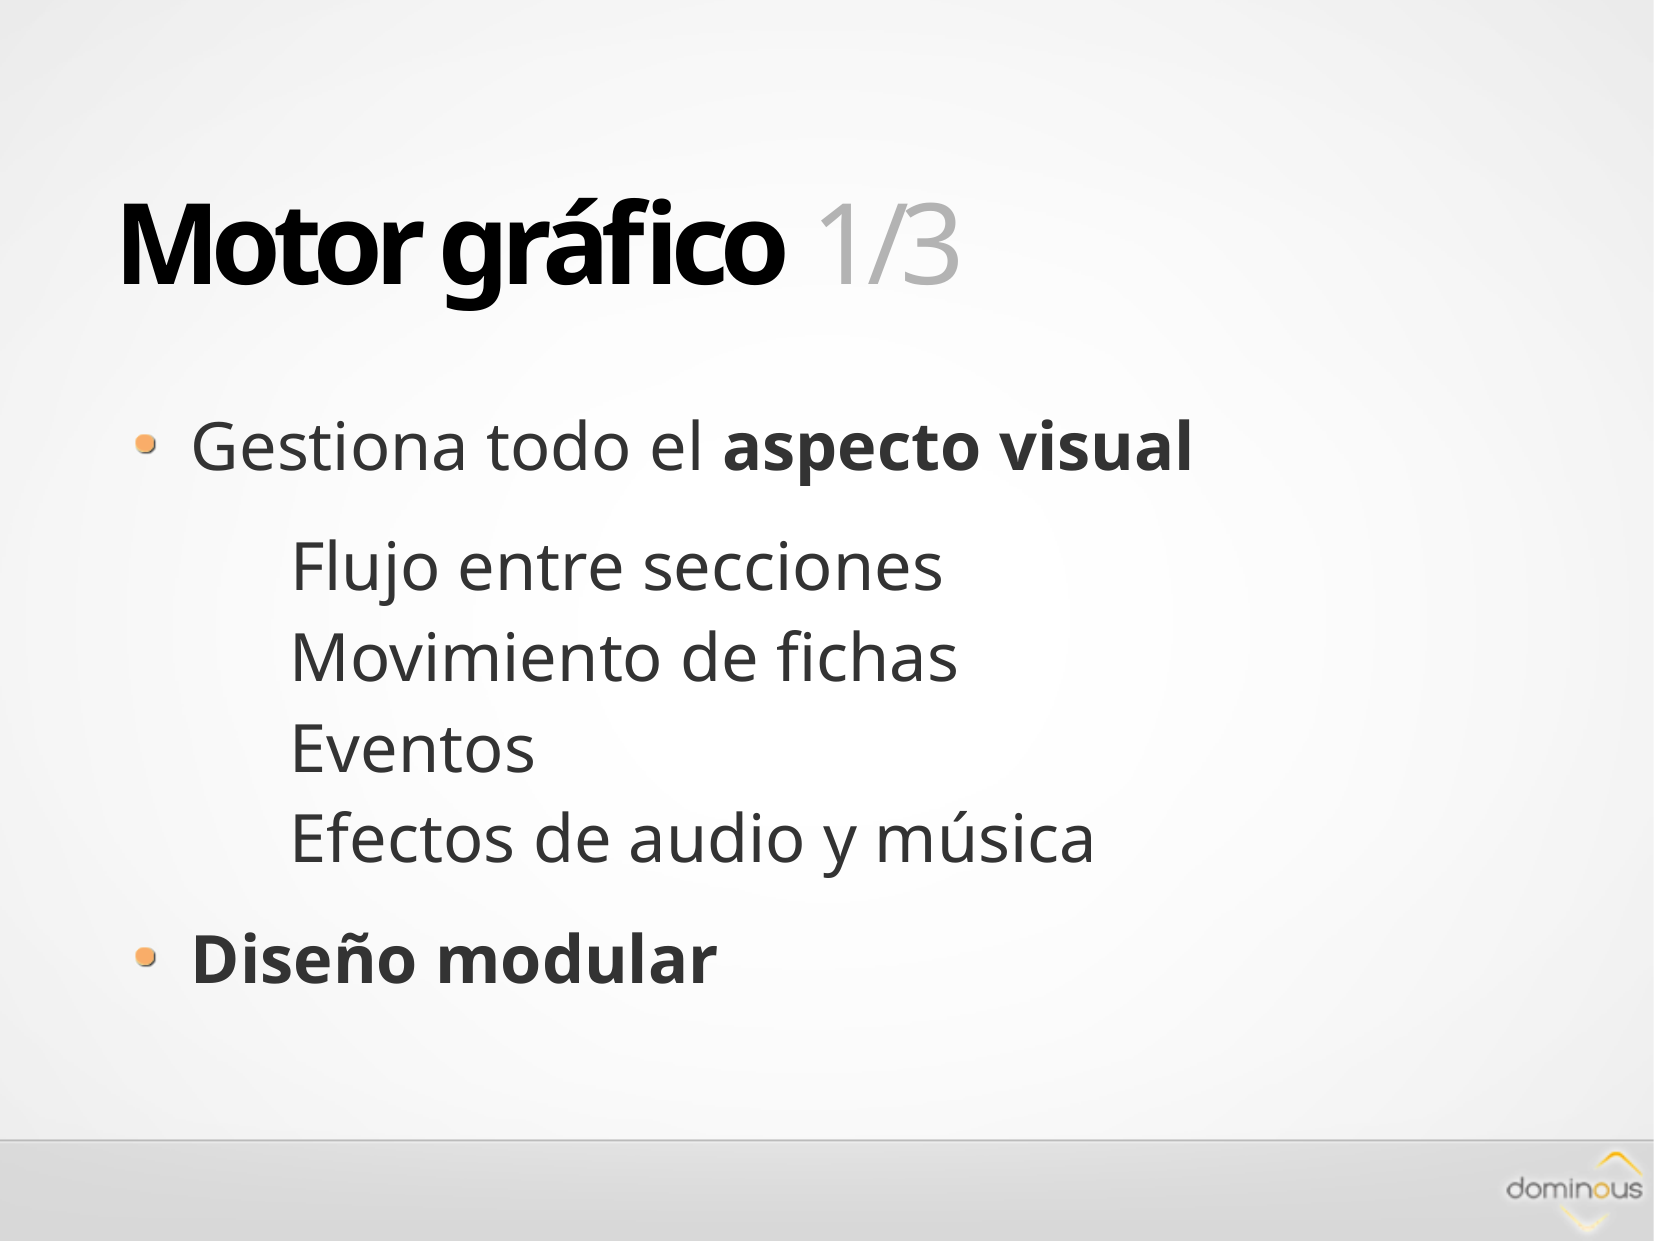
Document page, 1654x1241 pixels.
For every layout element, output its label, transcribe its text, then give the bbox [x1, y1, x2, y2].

text_box Gestiona todo el aspecto visual Flujo entre secciones Movimiento de fichas Eventos Efectos de audio y música Diseño modular [119, 391, 1587, 1012]
text_box Motor gráfico 1/3 [99, 179, 1565, 355]
picture [0, 0, 1654, 1241]
